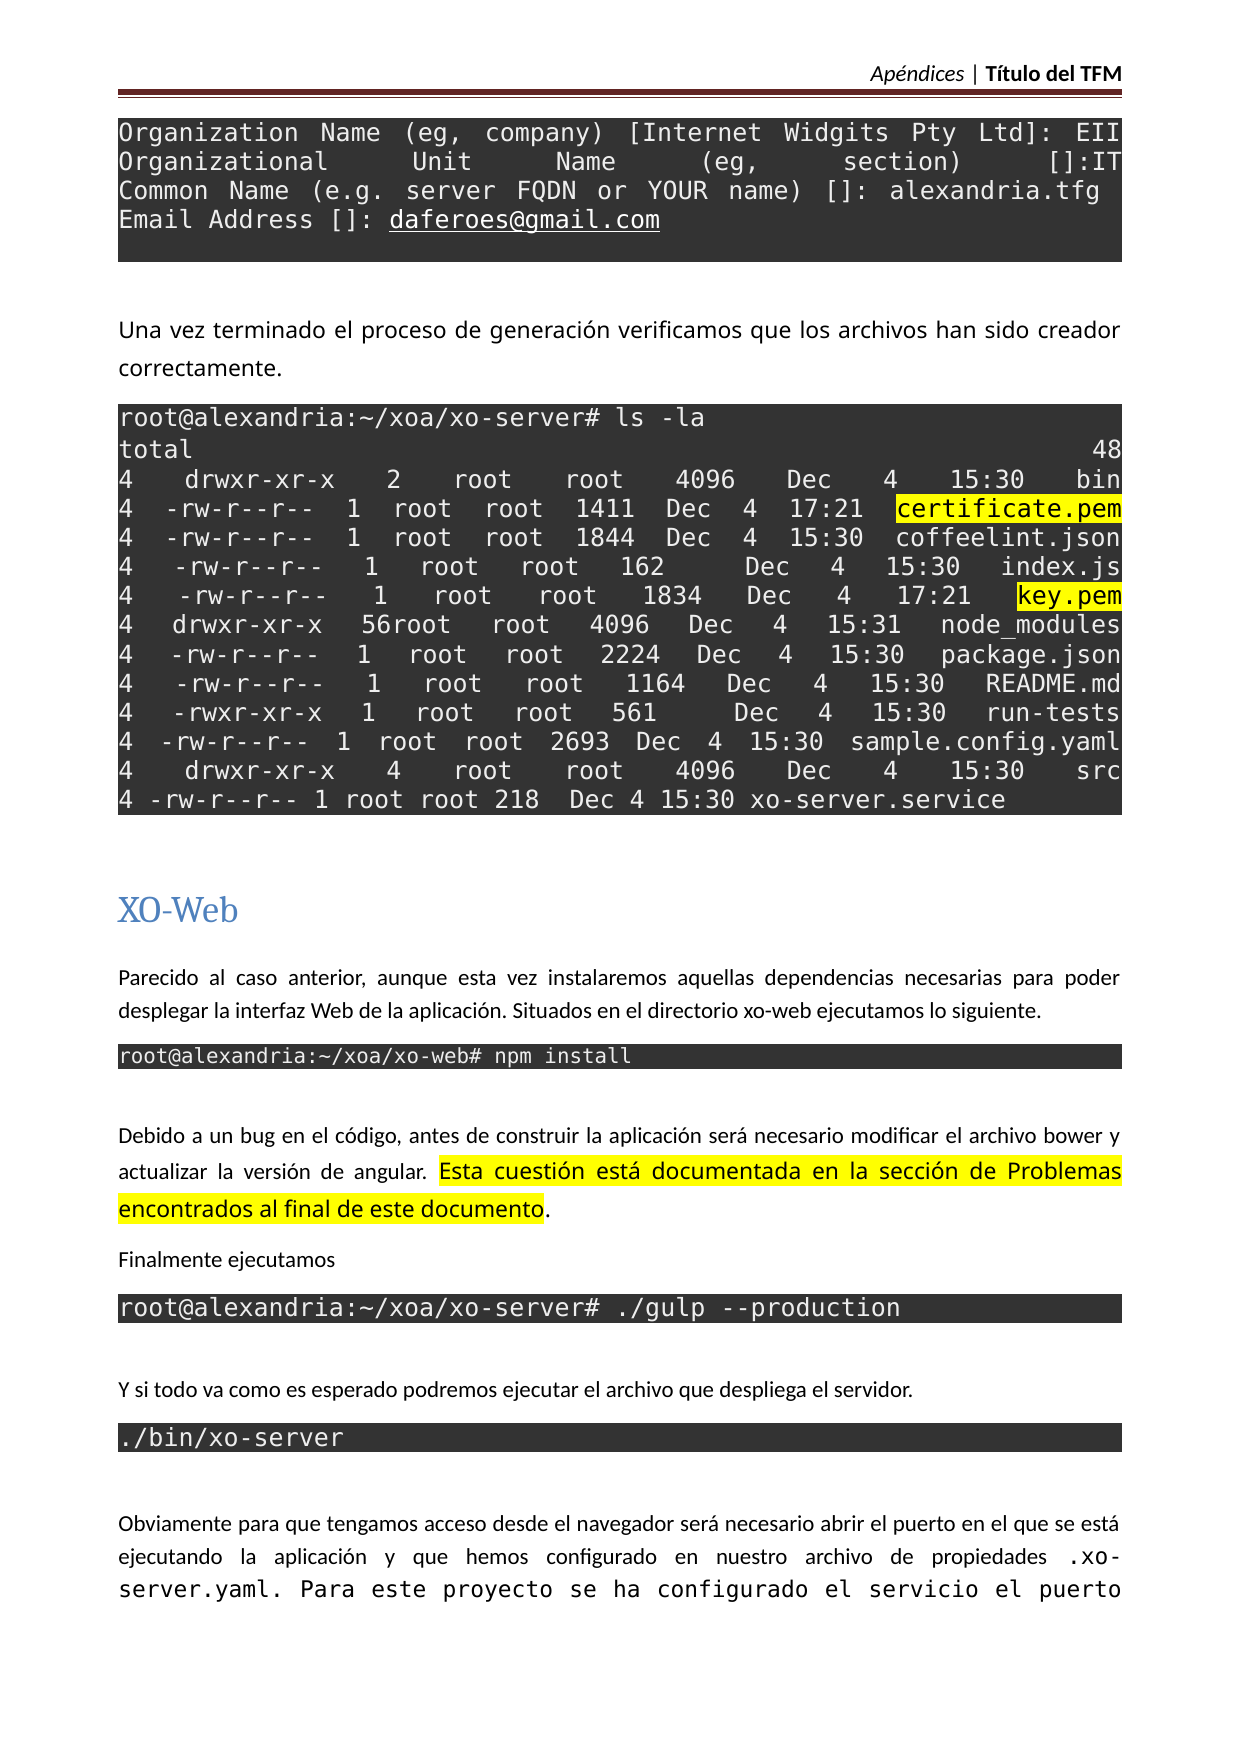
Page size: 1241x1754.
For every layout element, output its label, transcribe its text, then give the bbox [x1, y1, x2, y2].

text Obviamente para que tengamos acceso desde el navegador será necesario abrir el puerto en el que se está ejecutando la aplicación y que hemos configurado en nuestro archivo de propiedades .xo-server.yaml. Para este proyecto se ha configurado el servicio el puerto [118, 1509, 1122, 1602]
text root@alexandria:~/xoa/xo-web# npm install [118, 1044, 1122, 1069]
text total 48 4 drwxr-xr-x 2 root root 4096 Dec 4 15:30 bin 4 -rw-r--r-- 1 root root 1411 Dec 4 17:21 certificate.pem 4 -rw-r--r-- 1 root root 1844 Dec 4 15:30 coffeelint.json 4 -rw-r--r-- 1 root root 162 Dec 4 15:30 index.js 4 -rw-r--r-- 1 root root 1834 Dec 4 17:21 key.pem 4 drwxr-xr-x 56root root 4096 Dec 4 15:31 node_modules 4 -rw-r--r-- 1 root root 2224 Dec 4 15:30 package.json 4 -rw-r--r-- 1 root root 1164 Dec 4 15:30 README.md 4 -rwxr-xr-x 1 root root 561 Dec 4 15:30 run-tests 4 -rw-r--r-- 1 root root 2693 Dec 4 15:30 sample.config.yaml 4 drwxr-xr-x 4 root root 4096 Dec 4 15:30 src 4 -rw-r--r-- 1 root root 218 Dec 4 15:30 xo-server.service [118, 436, 1122, 815]
text root@alexandria:~/xoa/xo-server# ./gulp --production [118, 1294, 1122, 1323]
text Finalmente ejecutamos [118, 1245, 1122, 1273]
text Y si todo va como es esperado podremos ejecutar el archivo que despliega el servidor. [118, 1375, 1122, 1403]
text Organization Name (eg, company) [Internet Widgits Pty Ltd]: EII Organizational Unit Name (eg, section) []:IT Common Name (e.g. server FQDN or YOUR name) []: alexandria.tfg Email Address []: daferoes@gmail.com [118, 118, 1122, 235]
text root@alexandria:~/xoa/xo-server# ls -la [118, 404, 1122, 433]
subtitle XO-Web [118, 888, 1122, 931]
text Una vez terminado el proceso de generación verificamos que los archivos han sido creador correctamente. [118, 314, 1122, 383]
text Debido a un bug en el código, antes de construir la aplicación será necesario modificar el archivo bower y actualizar la versión de angular. Esta cuestión está documentada en la sección de Problemas encontrados al final de este documento. [118, 1121, 1122, 1224]
text Parecido al caso anterior, aunque esta vez instalaremos aquellas dependencias necesarias para poder desplegar la interfaz Web de la aplicación. Situados en el directorio xo-web ejecutamos lo siguiente. [118, 963, 1122, 1024]
text ./bin/xo-server [118, 1423, 1122, 1452]
